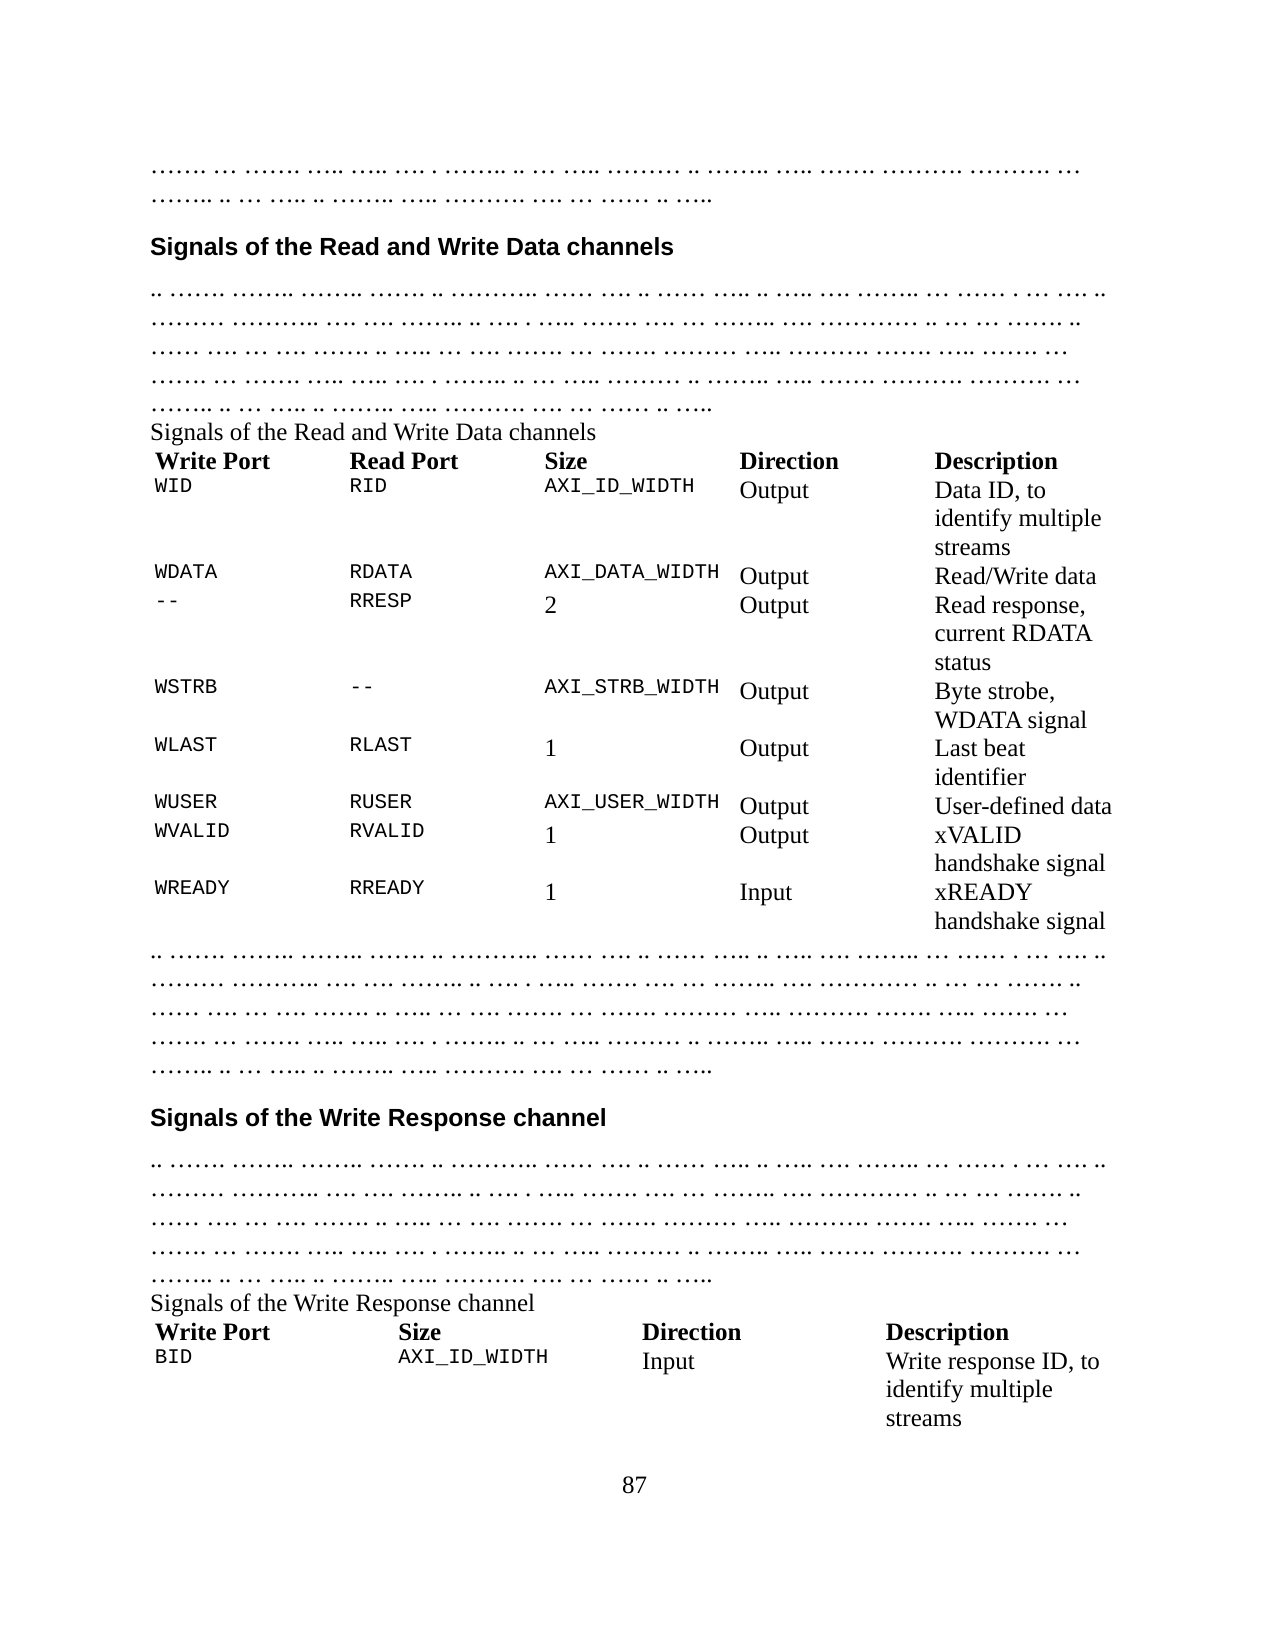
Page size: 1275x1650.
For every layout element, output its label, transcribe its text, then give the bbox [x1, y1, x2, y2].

table_header Write Port [150, 1317, 394, 1346]
table_cell Data ID, to identify multiple streams [930, 475, 1125, 561]
table_cell -- [345, 676, 540, 733]
table_cell Input [638, 1346, 881, 1432]
text ……. … ……. ….. ….. …. . …….. .. … ….. ……… .. …….. ….. ……. ………. ………. … …….. .. … ….. .. …….. ….. ………. …. … …… .. ….. [150, 150, 1125, 207]
table_cell Output [735, 475, 930, 561]
text .. ……. …….. …….. ……. .. ……….. …… …. .. …… ….. .. ….. …. …….. … …… . … …. .. ……… ……….. …. …. …….. .. …. . ….. ……. …. … …….. …. ………… .. … … ……. .. …… …. … …. ……. .. ….. … …. ……. … ……. ……… ….. ………. ……. ….. ……. … ……. … ……. ….. ….. …. . …….. .. … ….. ……… .. …….. ….. ……. ………. ………. … …….. .. … ….. .. …….. ….. ………. …. … …… .. ….. [150, 935, 1125, 1078]
table_cell 1 [540, 820, 735, 877]
table_cell xREADY handshake signal [930, 877, 1125, 935]
table_cell AXI_ID_WIDTH [394, 1346, 637, 1432]
table_cell BID [150, 1346, 394, 1432]
table_cell RVALID [345, 820, 540, 877]
table_cell Write response ID, to identify multiple streams [881, 1346, 1125, 1432]
subtitle Signals of the Write Response channel [150, 1103, 1125, 1132]
table_cell RUSER [345, 791, 540, 820]
table_cell 2 [540, 590, 735, 676]
text Signals of the Read and Write Data channels [150, 417, 1125, 446]
table_cell AXI_DATA_WIDTH [540, 561, 735, 590]
table_cell AXI_STRB_WIDTH [540, 676, 735, 733]
table_cell 1 [540, 734, 735, 791]
table_cell 1 [540, 877, 735, 935]
table_cell WLAST [150, 734, 345, 791]
text .. ……. …….. …….. ……. .. ……….. …… …. .. …… ….. .. ….. …. …….. … …… . … …. .. ……… ……….. …. …. …….. .. …. . ….. ……. …. … …….. …. ………… .. … … ……. .. …… …. … …. ……. .. ….. … …. ……. … ……. ……… ….. ………. ……. ….. ……. … ……. … ……. ….. ….. …. . …….. .. … ….. ……… .. …….. ….. ……. ………. ………. … …….. .. … ….. .. …….. ….. ………. …. … …… .. ….. [150, 1144, 1125, 1288]
table_cell RREADY [345, 877, 540, 935]
table_cell Last beat identifier [930, 734, 1125, 791]
table_cell RID [345, 475, 540, 561]
text Signals of the Write Response channel [150, 1288, 1125, 1317]
table_header Write Port [150, 446, 345, 475]
table_cell RRESP [345, 590, 540, 676]
table_cell Output [735, 820, 930, 877]
table_cell Output [735, 561, 930, 590]
table_cell Read/Write data [930, 561, 1125, 590]
table_header Description [930, 446, 1125, 475]
table_cell WSTRB [150, 676, 345, 733]
table_cell xVALID handshake signal [930, 820, 1125, 877]
table_header Direction [638, 1317, 881, 1346]
subtitle Signals of the Read and Write Data channels [150, 232, 1125, 261]
table_header Size [394, 1317, 637, 1346]
table_cell User-defined data [930, 791, 1125, 820]
table_cell Output [735, 734, 930, 791]
table_cell Byte strobe, WDATA signal [930, 676, 1125, 733]
table_cell WVALID [150, 820, 345, 877]
table_header Read Port [345, 446, 540, 475]
table_cell Output [735, 676, 930, 733]
table_cell Output [735, 791, 930, 820]
table_cell WREADY [150, 877, 345, 935]
table_header Direction [735, 446, 930, 475]
table_cell AXI_USER_WIDTH [540, 791, 735, 820]
table_cell RLAST [345, 734, 540, 791]
table_cell WDATA [150, 561, 345, 590]
table_cell AXI_ID_WIDTH [540, 475, 735, 561]
table_cell Read response, current RDATA status [930, 590, 1125, 676]
table_cell WUSER [150, 791, 345, 820]
text .. ……. …….. …….. ……. .. ……….. …… …. .. …… ….. .. ….. …. …….. … …… . … …. .. ……… ……….. …. …. …….. .. …. . ….. ……. …. … …….. …. ………… .. … … ……. .. …… …. … …. ……. .. ….. … …. ……. … ……. ……… ….. ………. ……. ….. ……. … ……. … ……. ….. ….. …. . …….. .. … ….. ……… .. …….. ….. ……. ………. ………. … …….. .. … ….. .. …….. ….. ………. …. … …… .. ….. [150, 273, 1125, 417]
table_cell Output [735, 590, 930, 676]
table_cell WID [150, 475, 345, 561]
table_cell RDATA [345, 561, 540, 590]
table_cell Input [735, 877, 930, 935]
table_header Description [881, 1317, 1125, 1346]
table_header Size [540, 446, 735, 475]
table_cell -- [150, 590, 345, 676]
